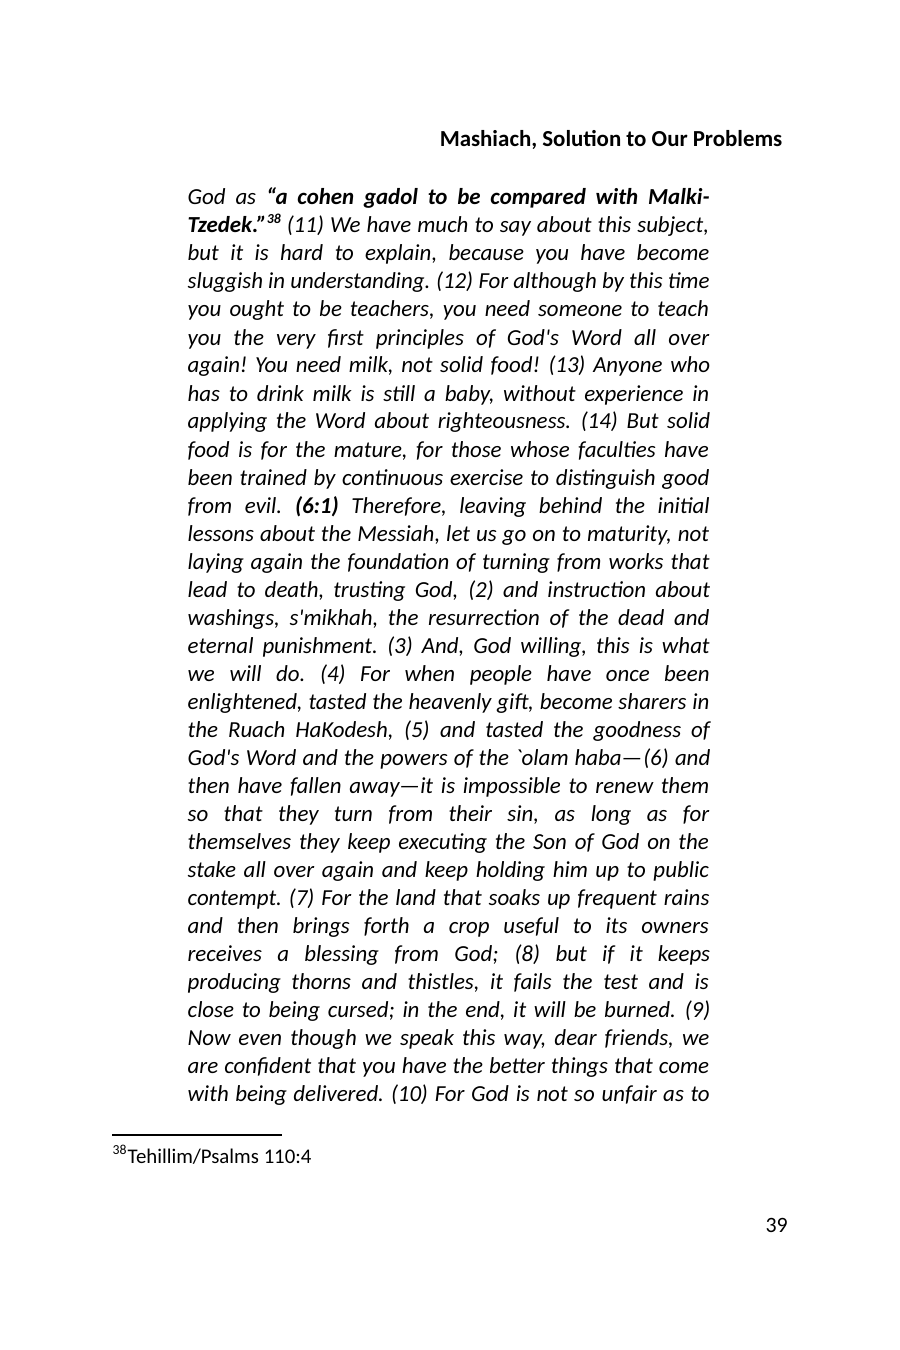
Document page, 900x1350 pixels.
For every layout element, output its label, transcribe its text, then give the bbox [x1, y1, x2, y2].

text God as “a cohen gadol to be compared with Malki-Tzedek.” (11) We have much to say about this subject, but it is hard to explain, because you have become sluggish in understanding. (12) For although by this time you ought to be teachers, you need someone to teach you the very first principles of God's Word all over again! You need milk, not solid food! (13) Anyone who has to drink milk is still a baby, without experience in applying the Word about righteousness. (14) But solid food is for the mature, for those whose faculties have been trained by continuous exercise to distinguish good from evil. (6:1) Therefore, leaving behind the initial lessons about the Messiah, let us go on to maturity, not laying again the foundation of turning from works that lead to death, trusting God, (2) and instruction about washings, s'mikhah, the resurrection of the dead and eternal punishment. (3) And, God willing, this is what we will do. (4) For when people have once been enlightened, tasted the heavenly gift, become sharers in the Ruach HaKodesh, (5) and tasted the goodness of God's Word and the powers of the `olam haba—(6) and then have fallen away—it is impossible to renew them so that they turn from their sin, as long as for themselves they keep executing the Son of God on the stake all over again and keep holding him up to public contempt. (7) For the land that soaks up frequent rains and then brings forth a crop useful to its owners receives a blessing from God; (8) but if it keeps producing thorns and thistles, it fails the test and is close to being cursed; in the end, it will be burned. (9) Now even though we speak this way, dear friends, we are confident that you have the better things that come with being delivered. (10) For God is not so unfair as to [187, 182, 712, 1107]
text Tehillim/Psalms 110:4 [112, 1141, 787, 1169]
